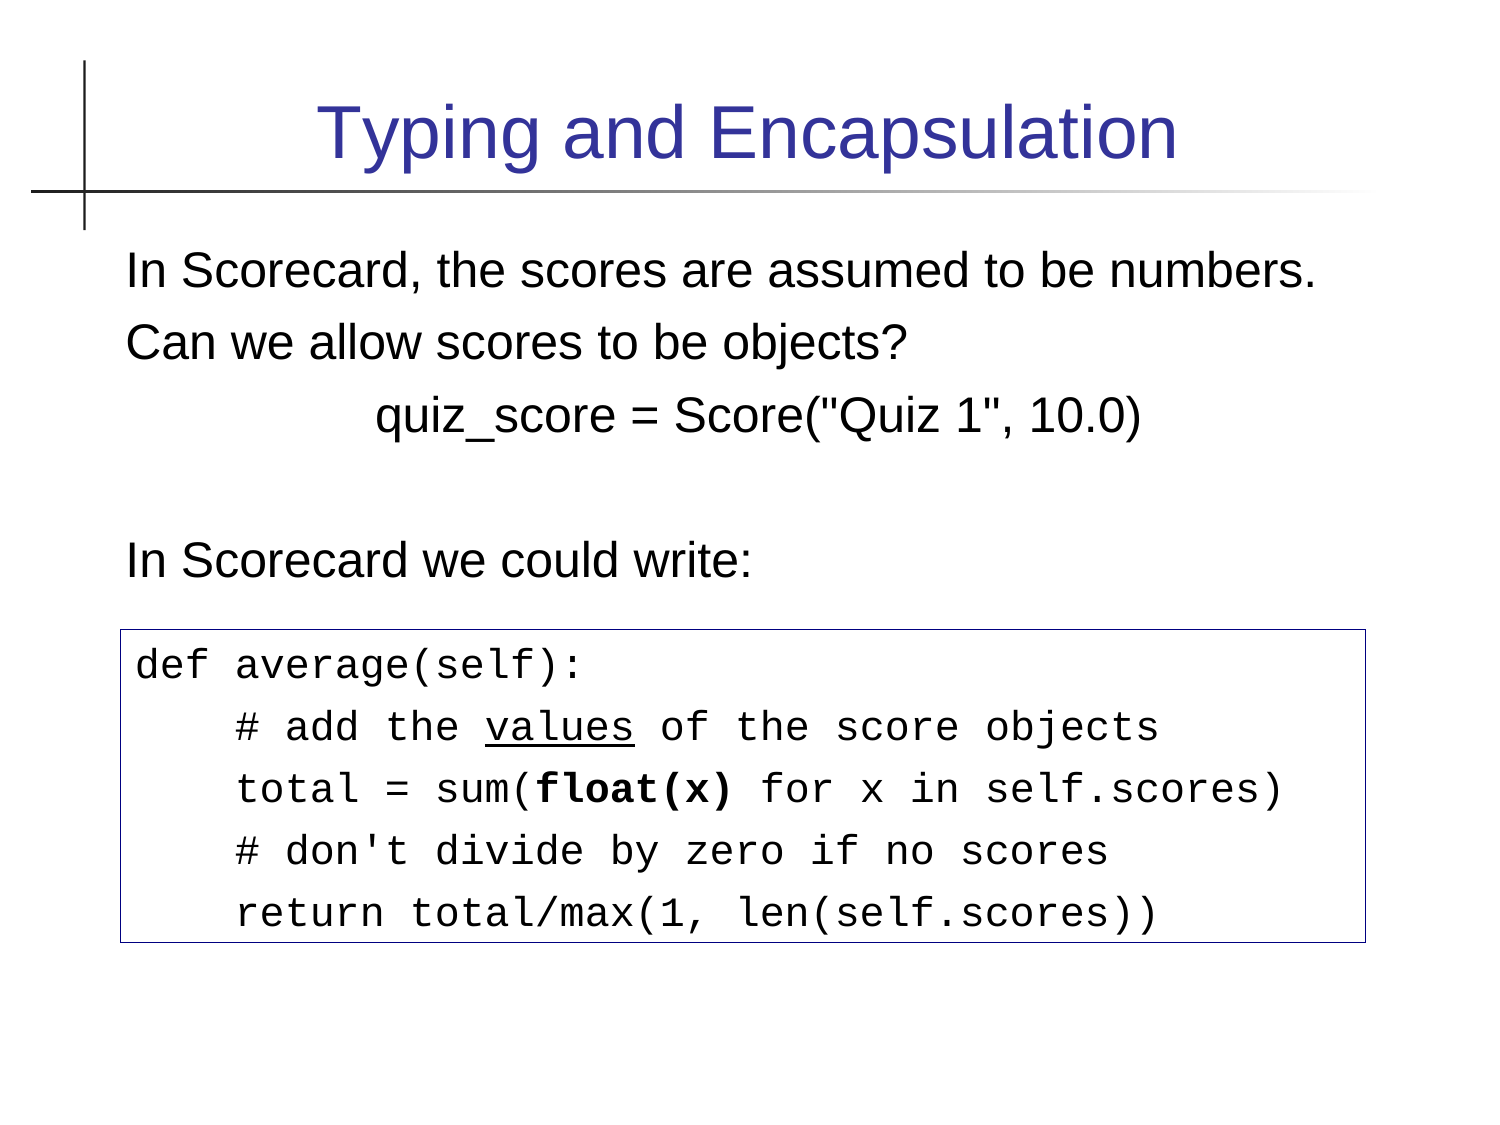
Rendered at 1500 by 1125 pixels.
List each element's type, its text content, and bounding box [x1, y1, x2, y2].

title Typing and Encapsulation [100, 42, 1397, 182]
list In Scorecard, the scores are assumed to be numbers. Can we allow scores to be objects? quiz_score = Score("Quiz 1", 10.0) In Scorecard we could write: [110, 229, 1408, 631]
text_box def average(self): # add the values of the score objects total = sum(float(x) for x in self.scores) # don't divide by zero if no scores return total/max(1, len(self.scores)) [120, 629, 1366, 943]
